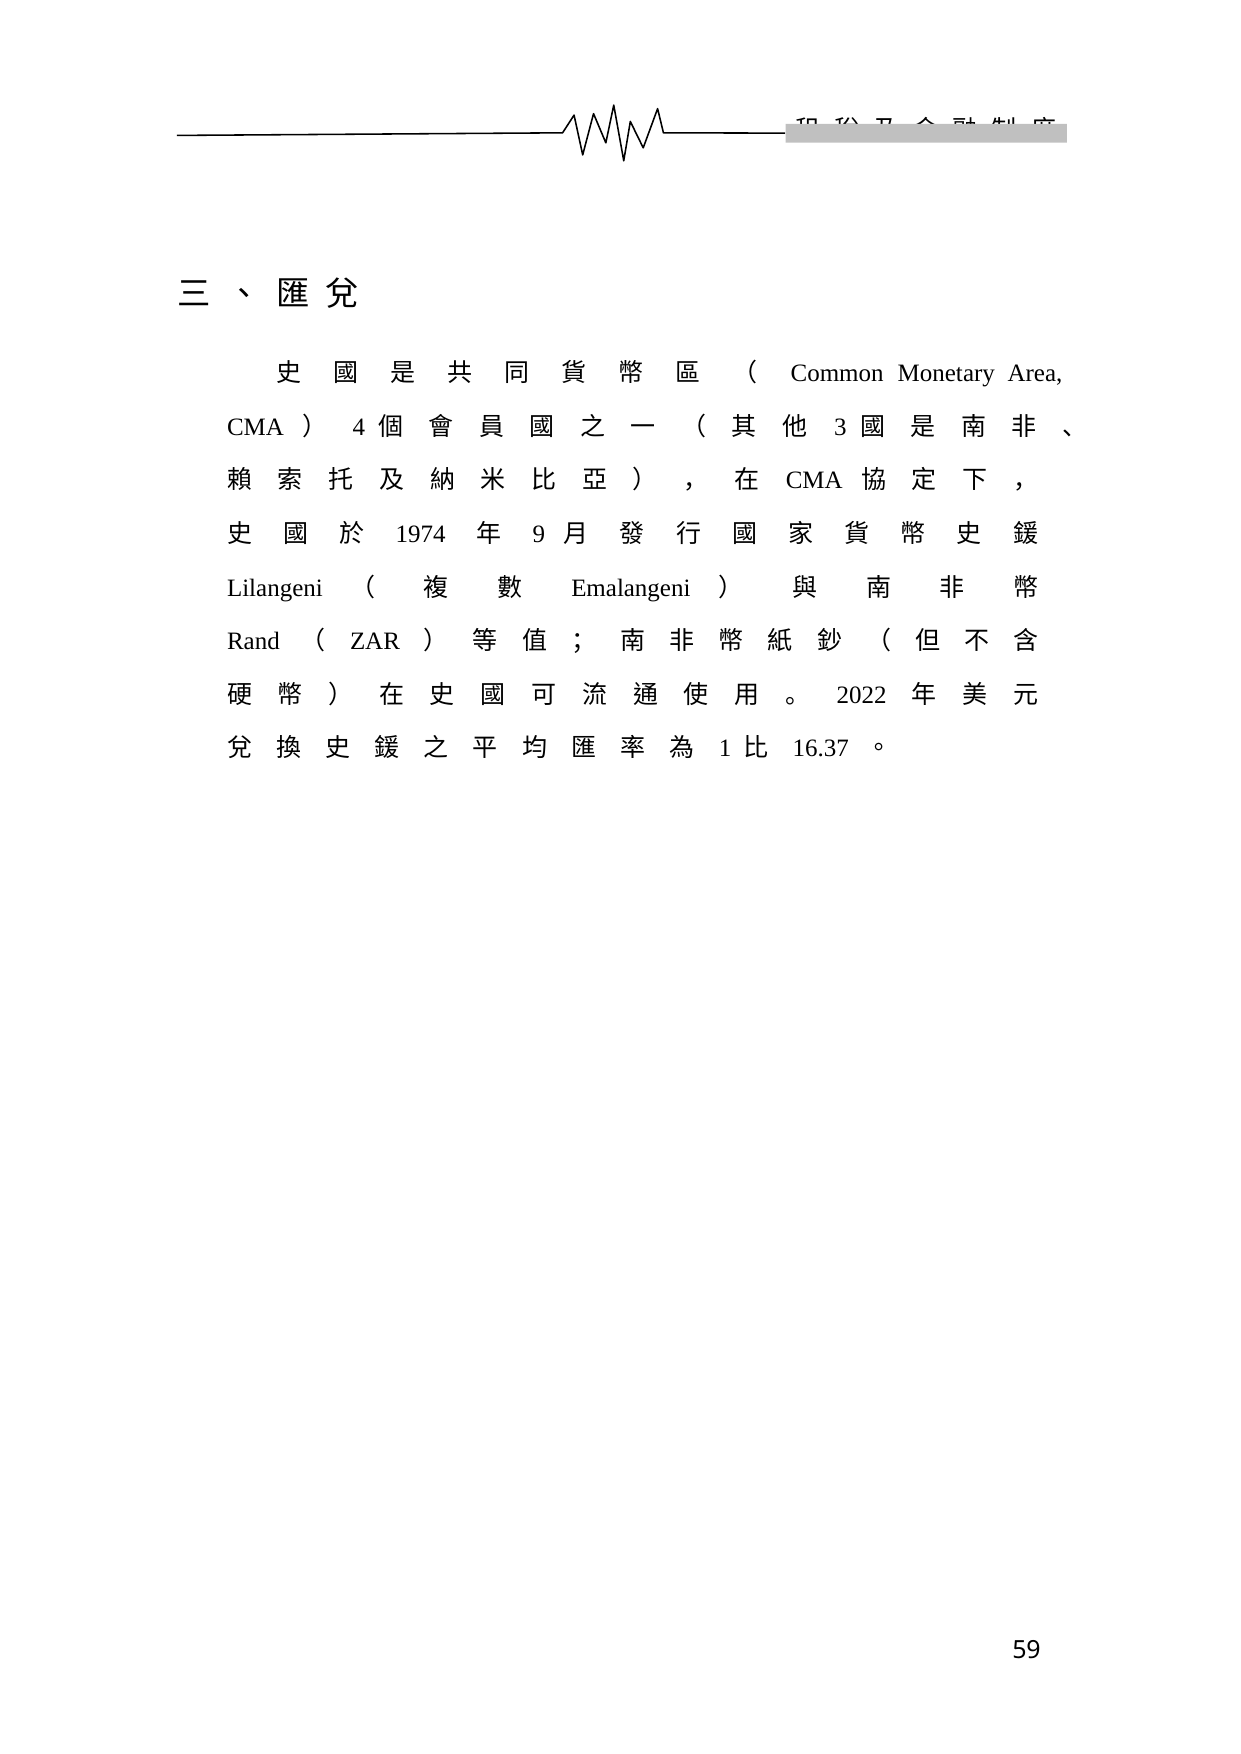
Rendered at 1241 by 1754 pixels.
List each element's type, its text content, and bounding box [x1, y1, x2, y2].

text 三、匯兌 [178, 264, 1063, 317]
text 史國是共同貨幣區（Common Monetary Area, CMA）4個會員國之一（其他3國是南非、賴索托及納米比亞），在CMA協定下，史國於1974年9月發行國家貨幣史鍰Lilangeni（複數Emalangeni）與南非幣Rand（ZAR）等值；南非幣紙鈔（但不含硬幣）在史國可流通使用。2022年美元兌換史鍰之平均匯率為1比16.37。 [219, 344, 1063, 773]
